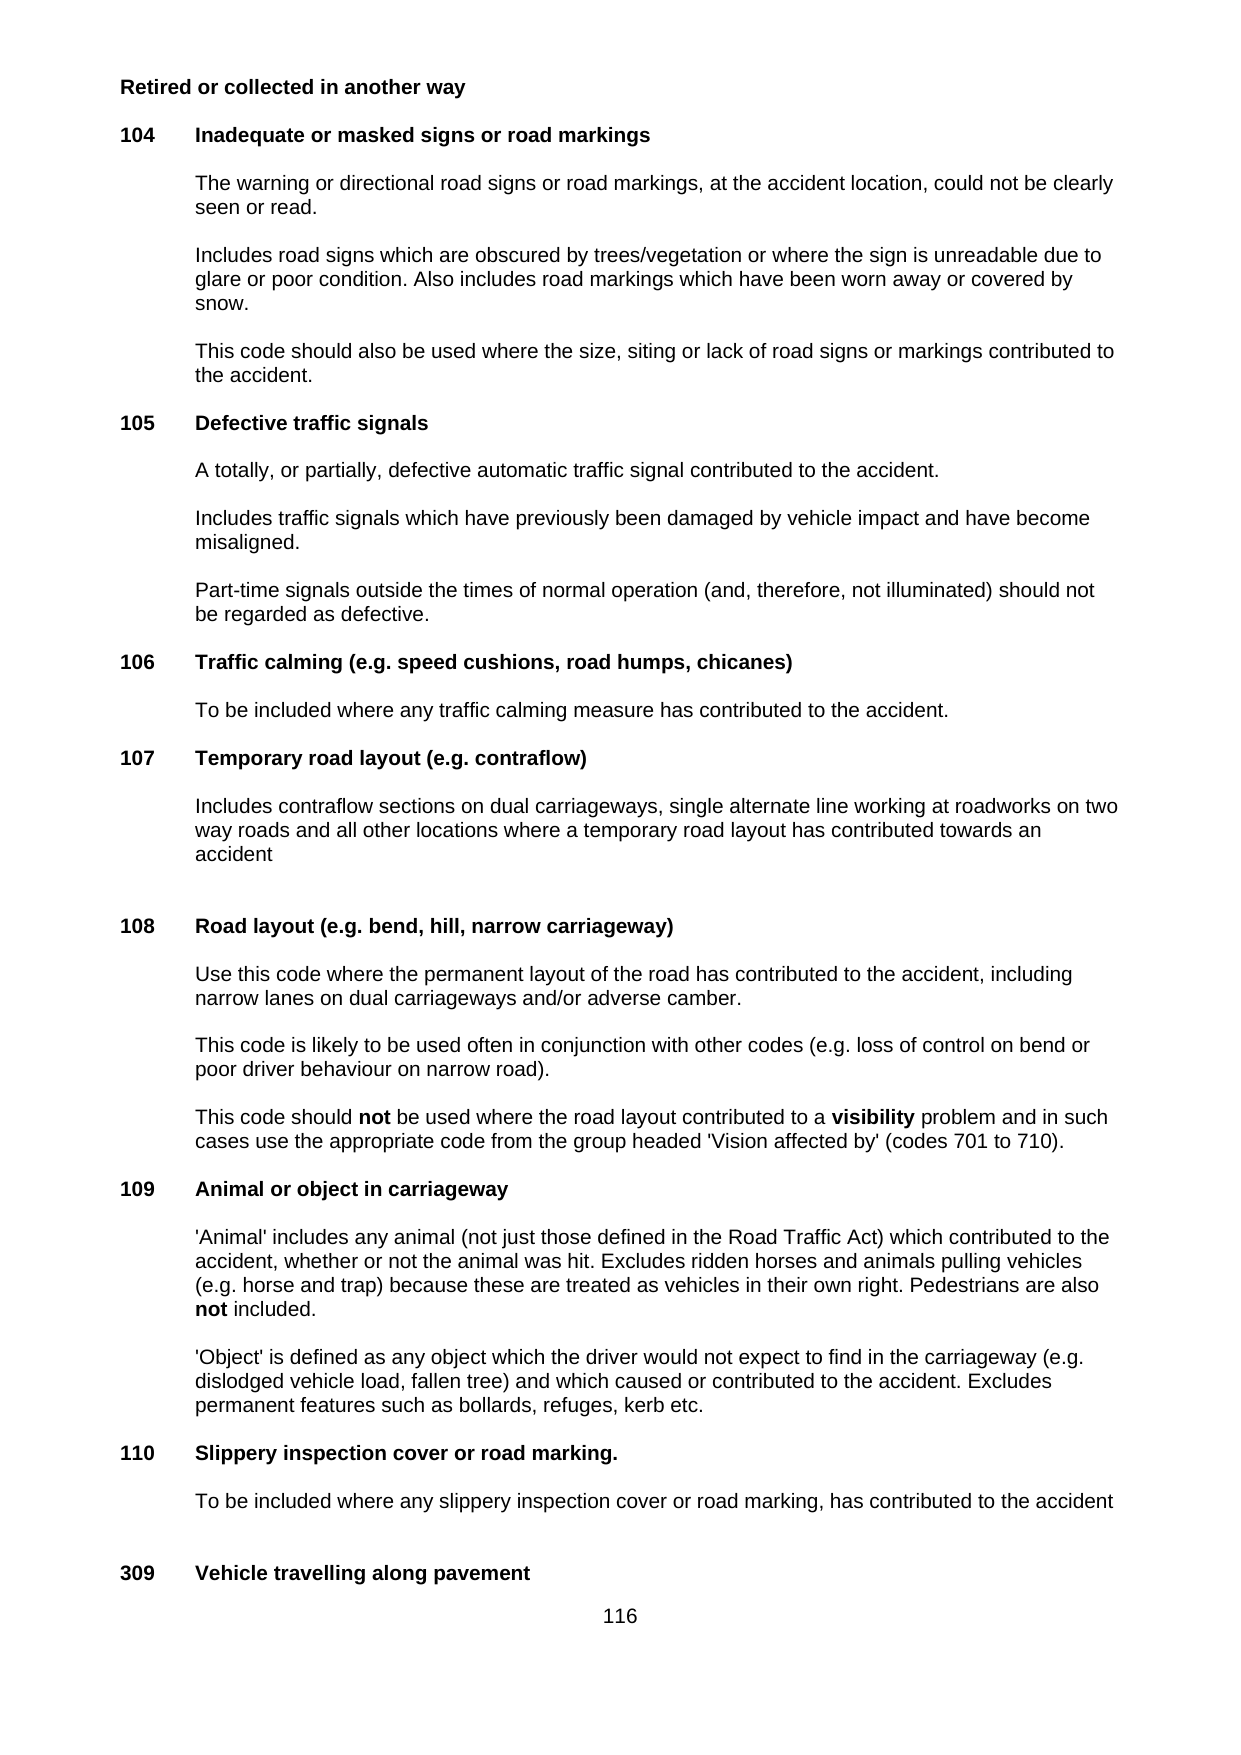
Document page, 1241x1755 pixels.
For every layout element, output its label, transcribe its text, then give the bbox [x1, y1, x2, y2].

text Retired or collected in another way 104 Inadequate or masked signs or road markings [120, 75, 1120, 147]
text Use this code where the permanent layout of the road has contributed to the accident, including narrow lanes on dual carriageways and/or adverse camber. [195, 961, 1120, 1009]
text Includes traffic signals which have previously been damaged by vehicle impact and have become misaligned. [195, 506, 1120, 554]
text This code should not be used where the road layout contributed to a visibility problem and in such cases use the appropriate code from the group headed 'Vision affected by' (codes 701 to 710). [195, 1105, 1120, 1153]
text This code should also be used where the size, siting or lack of road signs or markings contributed to the accident. [195, 338, 1120, 386]
text To be included where any traffic calming measure has contributed to the accident. [195, 698, 1120, 722]
text To be included where any slippery inspection cover or road marking, has contributed to the accident [120, 1488, 1120, 1512]
text A totally, or partially, defective automatic traffic signal contributed to the accident. [195, 458, 1120, 482]
text 'Animal' includes any animal (not just those defined in the Road Traffic Act) which contributed to the accident, whether or not the animal was hit. Excludes ridden horses and animals pulling vehicles (e.g. horse and trap) because these are treated as vehicles in their own right. Pedestrians are also not included. [195, 1225, 1120, 1321]
text The warning or directional road signs or road markings, at the accident location, could not be clearly seen or read. [195, 171, 1120, 219]
text Includes road signs which are obscured by trees/vegetation or where the sign is unreadable due to glare or poor condition. Also includes road markings which have been worn away or covered by snow. [195, 243, 1120, 314]
text 309 Vehicle travelling along pavement [120, 1560, 1120, 1584]
text This code is likely to be used often in conjunction with other codes (e.g. loss of control on bend or poor driver behaviour on narrow road). [195, 1033, 1120, 1081]
text 109 Animal or object in carriageway [120, 1177, 1120, 1201]
text 'Object' is defined as any object which the driver would not expect to find in the carriageway (e.g. dislodged vehicle load, fallen tree) and which caused or contributed to the accident. Excludes permanent features such as bollards, refuges, kerb etc. [195, 1345, 1120, 1417]
text 106 Traffic calming (e.g. speed cushions, road humps, chicanes) [120, 650, 1120, 674]
text 105 Defective traffic signals [120, 410, 1120, 434]
text 108 Road layout (e.g. bend, hill, narrow carriageway) [120, 913, 1120, 937]
text 110 Slippery inspection cover or road marking. [120, 1441, 1120, 1464]
text Part-time signals outside the times of normal operation (and, therefore, not illuminated) should not be regarded as defective. [195, 578, 1120, 626]
text 107 Temporary road layout (e.g. contraflow) [120, 746, 1120, 770]
text Includes contraflow sections on dual carriageways, single alternate line working at roadworks on two way roads and all other locations where a temporary road layout has contributed towards an accident [195, 794, 1120, 866]
